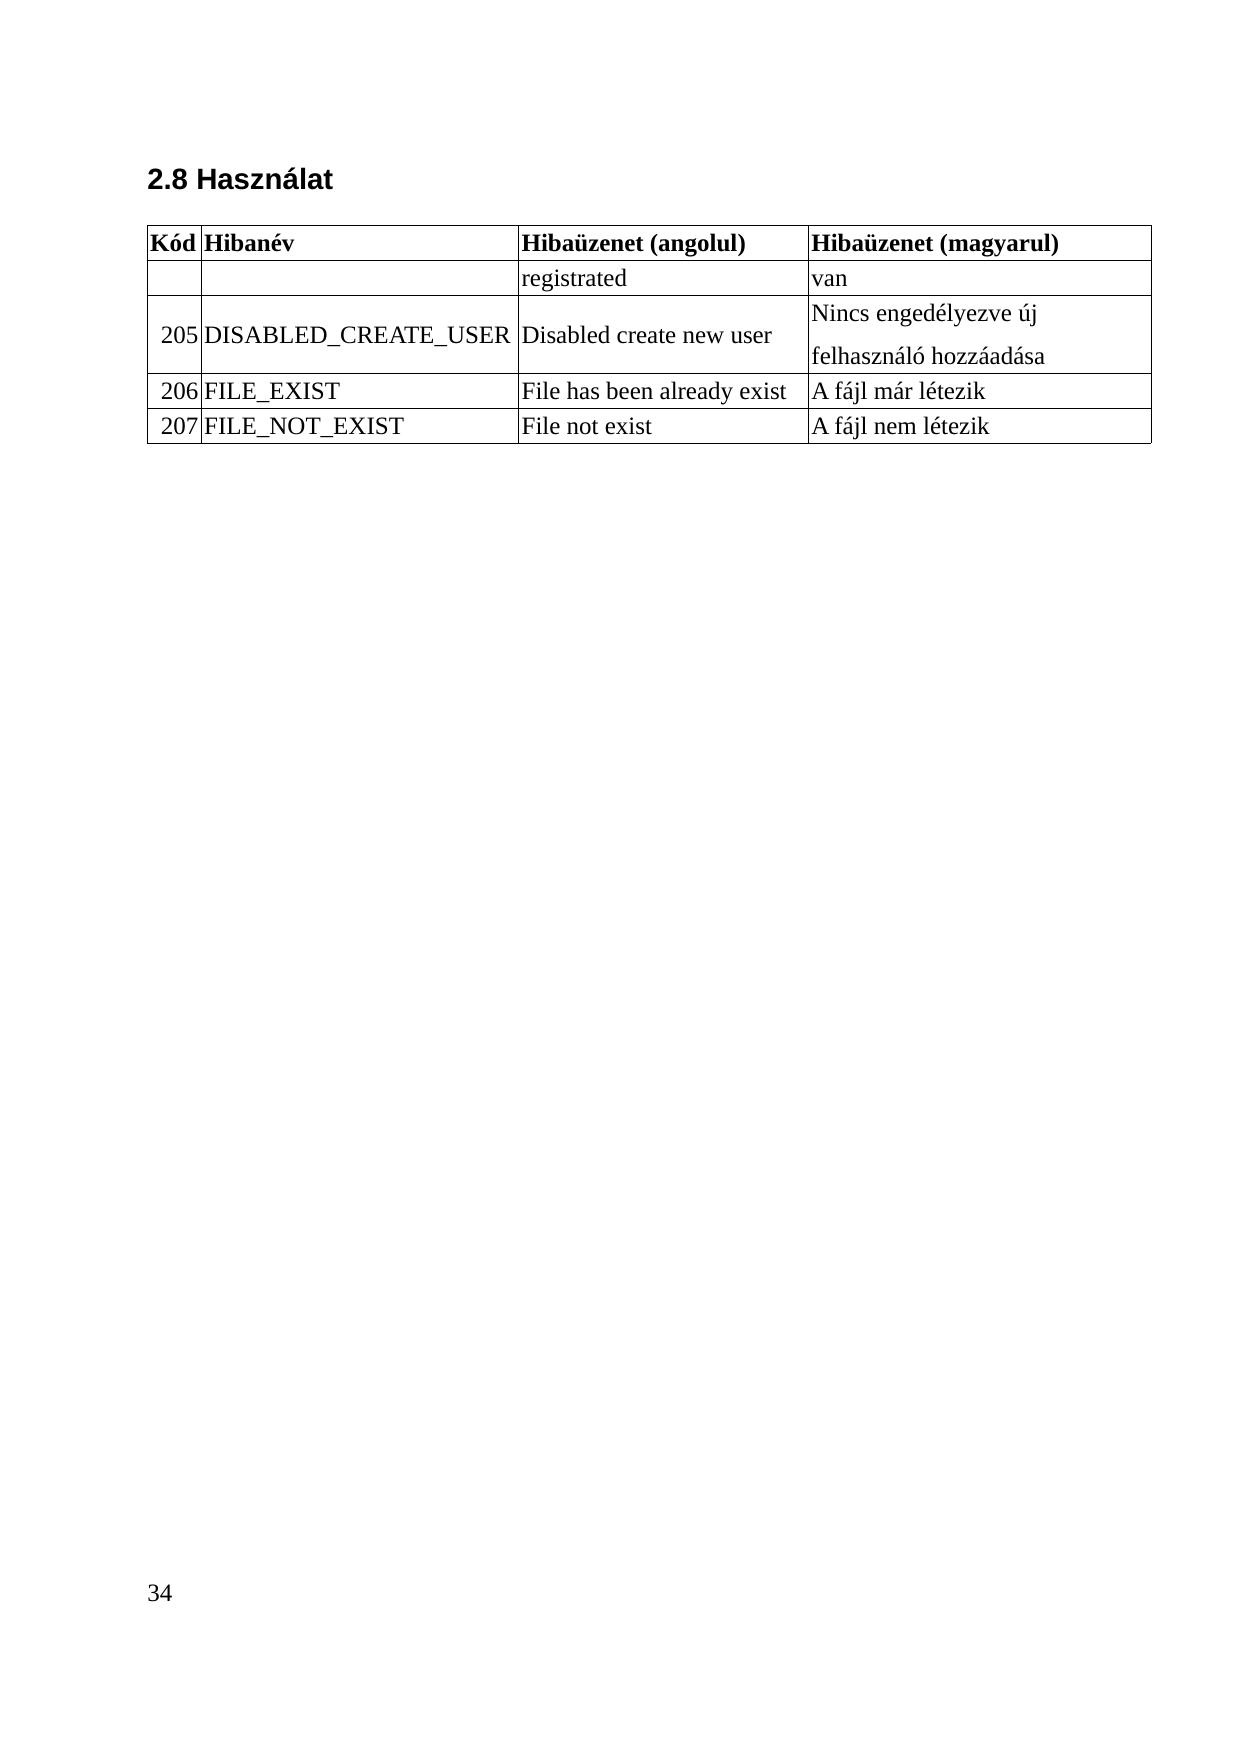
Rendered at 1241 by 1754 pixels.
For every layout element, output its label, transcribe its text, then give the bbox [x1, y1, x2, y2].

table_header Hibaüzenet (angolul) [519, 226, 808, 260]
table_header Hibanév [202, 226, 518, 260]
table_cell 205 [148, 296, 201, 373]
table_cell File has been already exist [519, 374, 808, 408]
table_cell A fájl nem létezik [809, 409, 1151, 443]
table_cell 207 [148, 409, 201, 443]
table_cell [148, 261, 201, 295]
table_cell A fájl már létezik [809, 374, 1151, 408]
table_cell 206 [148, 374, 201, 408]
table_cell DISABLED_CREATE_USER [202, 296, 518, 373]
table_cell registrated [519, 261, 808, 295]
table_cell FILE_EXIST [202, 374, 518, 408]
table_cell [202, 261, 518, 295]
table_cell File not exist [519, 409, 808, 443]
table_cell Nincs engedélyezve új felhasználó hozzáadása [809, 296, 1151, 373]
table_header Kód [148, 226, 201, 260]
table_cell Disabled create new user [519, 296, 808, 373]
table_cell FILE_NOT_EXIST [202, 409, 518, 443]
table_cell van [809, 261, 1151, 295]
table_header Hibaüzenet (magyarul) [809, 226, 1151, 260]
